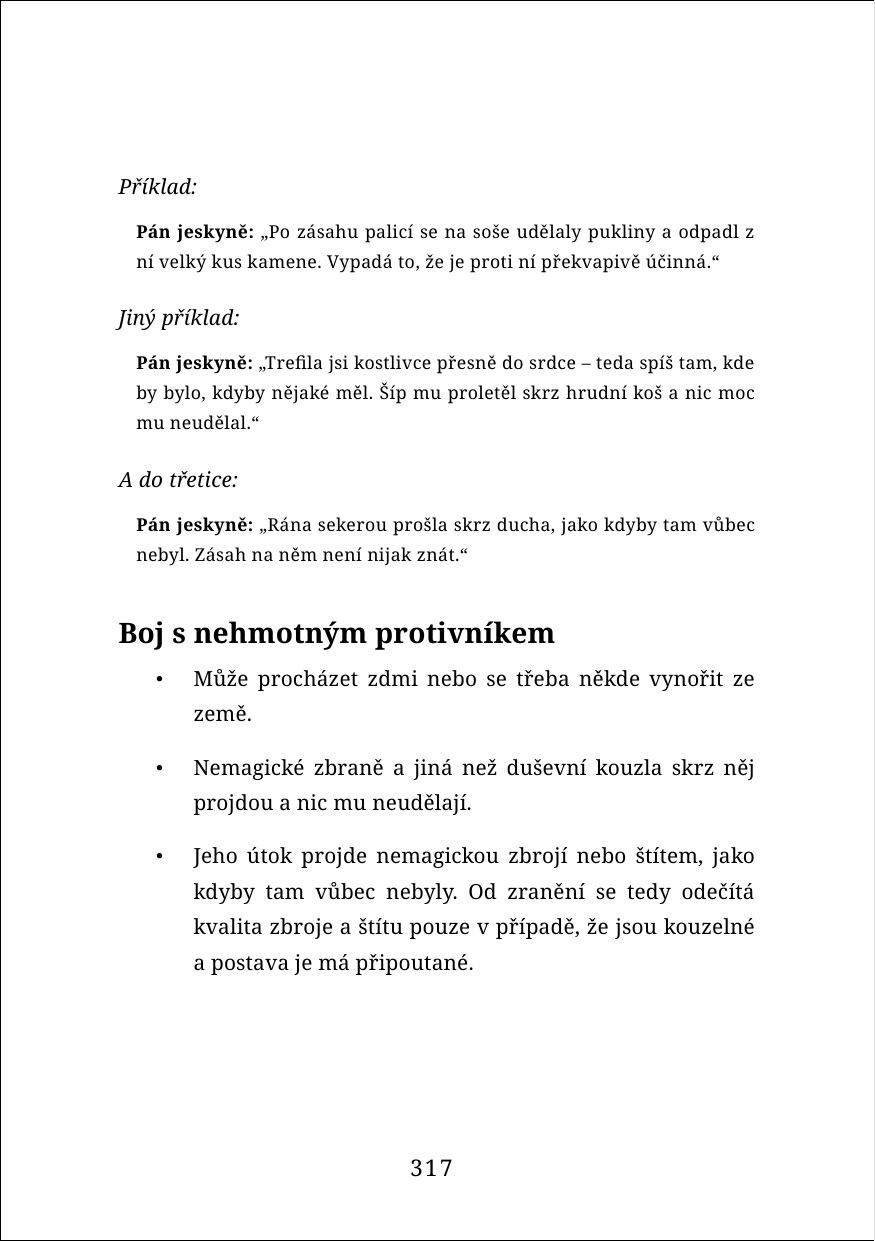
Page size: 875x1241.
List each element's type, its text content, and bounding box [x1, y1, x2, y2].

text Pán jeskyně: „Po zásahu palicí se na soše udělaly pukliny a odpadl z ní velký kus kamene. Vypadá to, že je proti ní překvapivě účinná.“ [136, 219, 756, 273]
text Jiný příklad: [118, 303, 756, 332]
list Nemagické zbraně a jiná než duševní kouzla skrz něj projdou a nic mu neudělají. [156, 753, 756, 817]
text Pán jeskyně: „Trefila jsi kostlivce přesně do srdce – teda spíš tam, kde by bylo, kdyby nějaké měl. Šíp mu proletěl skrz hrudní koš a nic moc mu neudělal.“ [136, 350, 756, 435]
list Může procházet zdmi nebo se třeba někde vynořit ze země. [156, 664, 756, 728]
list Jeho útok projde nemagickou zbrojí nebo štítem, jako kdyby tam vůbec nebyly. Od zranění se tedy odečítá kvalita zbroje a štítu pouze v případě, že jsou kouzelné a postava je má připoutané. [156, 841, 756, 976]
text Příklad: [118, 172, 756, 200]
subtitle Boj s nehmotným protivníkem [118, 614, 756, 652]
text Pán jeskyně: „Rána sekerou prošla skrz ducha, jako kdyby tam vůbec nebyl. Zásah na něm není nijak znát.“ [136, 512, 756, 566]
text A do třetice: [118, 465, 756, 493]
